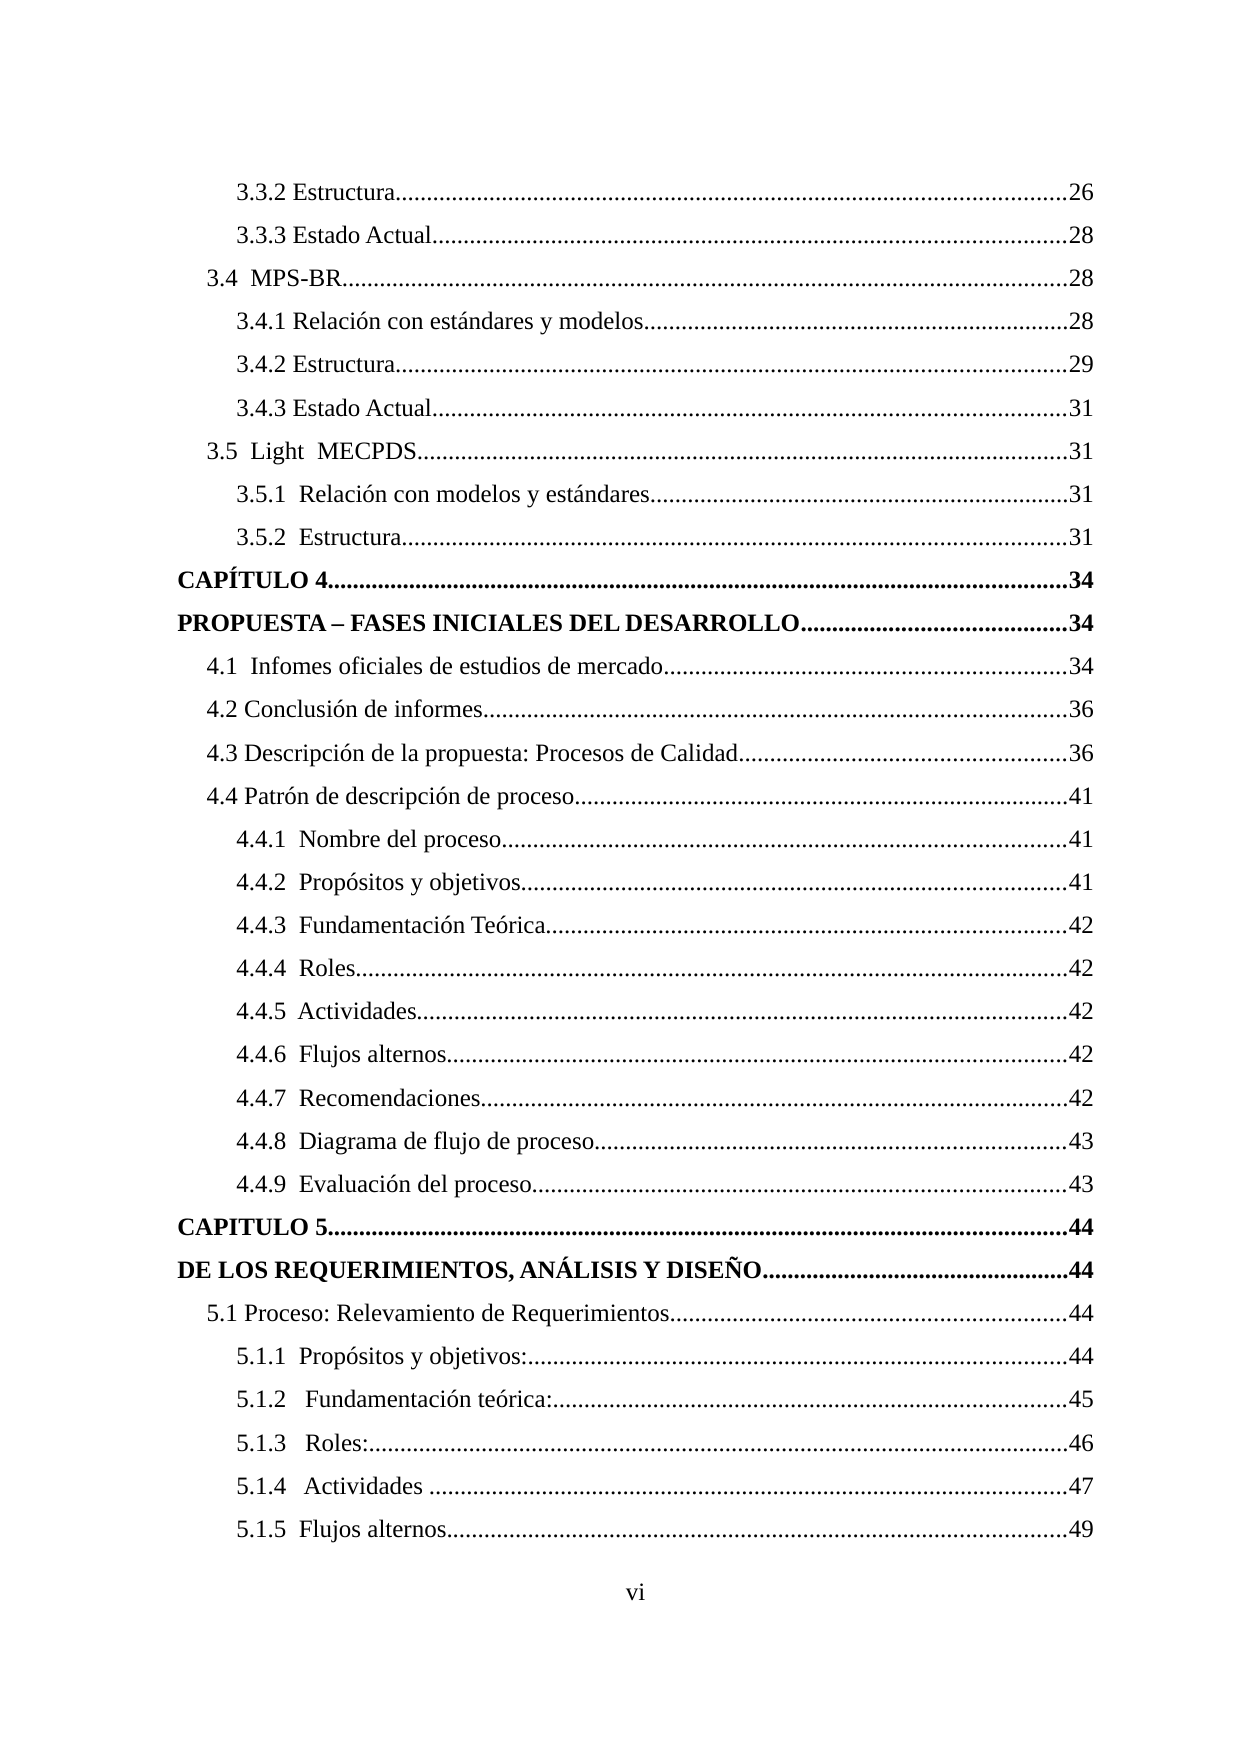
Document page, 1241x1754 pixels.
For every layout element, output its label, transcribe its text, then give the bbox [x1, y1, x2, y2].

text 4.4.8 Diagrama de flujo de proceso 43 [236, 1126, 1093, 1154]
text 4.4.1 Nombre del proceso 41 [236, 824, 1093, 853]
text 4.4.2 Propósitos y objetivos 41 [236, 867, 1093, 896]
text Capitulo 5 44 [177, 1212, 1093, 1241]
text 5.1.5 Flujos alternos. 49 [236, 1514, 1093, 1543]
text 3.4.2 Estructura 29 [236, 349, 1093, 378]
text De los requerimientos, análisis y diseño 44 [177, 1255, 1093, 1284]
text 3.4 MPS-BR 28 [206, 263, 1093, 292]
text 4.4.5 Actividades 42 [236, 996, 1093, 1025]
text 5.1 Proceso: Relevamiento de Requerimientos 44 [206, 1298, 1093, 1327]
text 3.4.3 Estado Actual 31 [236, 393, 1093, 421]
text 4.2 Conclusión de informes 36 [206, 694, 1093, 723]
text 3.5 Light MECPDS 31 [206, 436, 1093, 464]
text 3.5.2 Estructura 31 [236, 522, 1093, 551]
text 5.1.4 Actividades 47 [236, 1471, 1093, 1499]
text 5.1.1 Propósitos y objetivos: 44 [236, 1341, 1093, 1370]
text 3.3.3 Estado Actual 28 [236, 220, 1093, 249]
text 5.1.3 Roles: 46 [236, 1428, 1093, 1456]
text 4.4.4 Roles 42 [236, 953, 1093, 982]
text Propuesta – Fases Iniciales del Desarrollo 34 [177, 608, 1093, 637]
text 3.4.1 Relación con estándares y modelos 28 [236, 306, 1093, 335]
text 5.1.2 Fundamentación teórica: 45 [236, 1384, 1093, 1413]
text Capítulo 4 34 [177, 565, 1093, 594]
text 4.4 Patrón de descripción de proceso 41 [206, 781, 1093, 809]
text 3.5.1 Relación con modelos y estándares. 31 [236, 479, 1093, 508]
text 4.1 Infomes oficiales de estudios de mercado 34 [206, 651, 1093, 680]
text 4.4.6 Flujos alternos 42 [236, 1039, 1093, 1068]
text 4.4.3 Fundamentación Teórica 42 [236, 910, 1093, 939]
text 4.4.9 Evaluación del proceso 43 [236, 1169, 1093, 1198]
text 4.3 Descripción de la propuesta: Procesos de Calidad 36 [206, 738, 1093, 766]
text 3.3.2 Estructura 26 [236, 177, 1093, 206]
text 4.4.7 Recomendaciones 42 [236, 1083, 1093, 1111]
